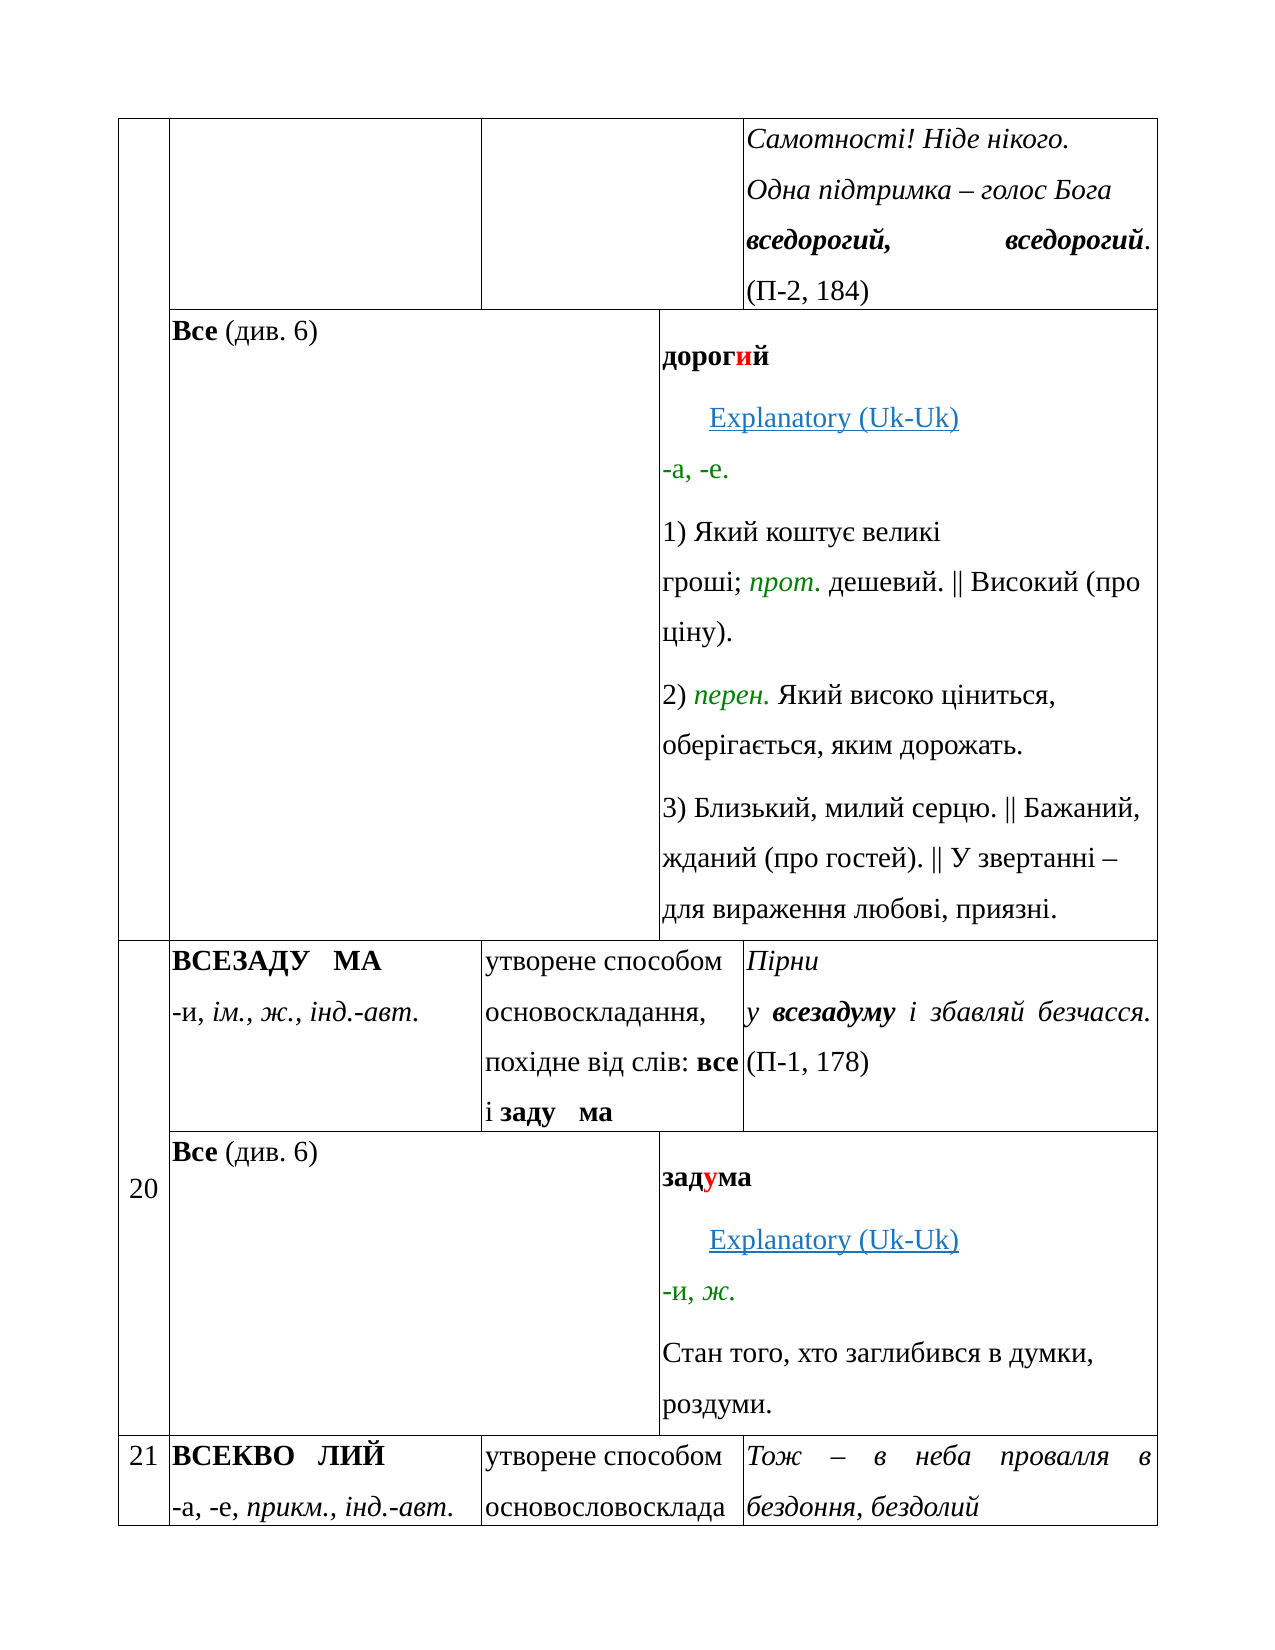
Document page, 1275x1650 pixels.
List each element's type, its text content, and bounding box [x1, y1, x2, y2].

table_cell утворене способом основоскладання, похідне від слів: все і задума [482, 941, 743, 1131]
table_cell Пірни у всезадуму і збавляй безчасся. (П‑1, 178) [744, 941, 1157, 1131]
table_cell ВсеквОлий -а, -е, прикм., інд.-авт. [170, 1436, 481, 1525]
table_cell дорогий Explanatory (Uk-Uk) -а, -е. 1) Який коштує великі гроші; прот. дешевий. || Високий (про ціну). 2) перен. Який високо ціниться, оберігається, яким дорожать. 3) Близький, милий серцю. || Бажаний, жданий (про гостей). || У звертанні – для вираження любові, приязні. [660, 310, 1157, 940]
table_cell Все (див. 6) [170, 1132, 659, 1435]
table_cell задума Explanatory (Uk-Uk) -и, ж. Стан того, хто заглибився в думки, роздуми. [660, 1132, 1157, 1435]
table_cell ВсезАдума -и, ім., ж., інд.-авт. [170, 941, 481, 1131]
table_cell Тож – в неба провалля в бездоння, бездолий [744, 1436, 1157, 1525]
table_cell [482, 119, 743, 309]
table_cell Все (див. 6) [170, 310, 659, 940]
table_cell [119, 119, 169, 940]
table_cell утворене способом основословосклада [482, 1436, 743, 1525]
table_cell 20 [119, 941, 169, 1435]
table_cell [170, 119, 481, 309]
table_cell 21 [119, 1436, 169, 1525]
table_cell Самотності! Ніде нікого. Одна підтримка – голос Бога вседорогий, вседорогий. (П‑2, 184) [744, 119, 1157, 309]
